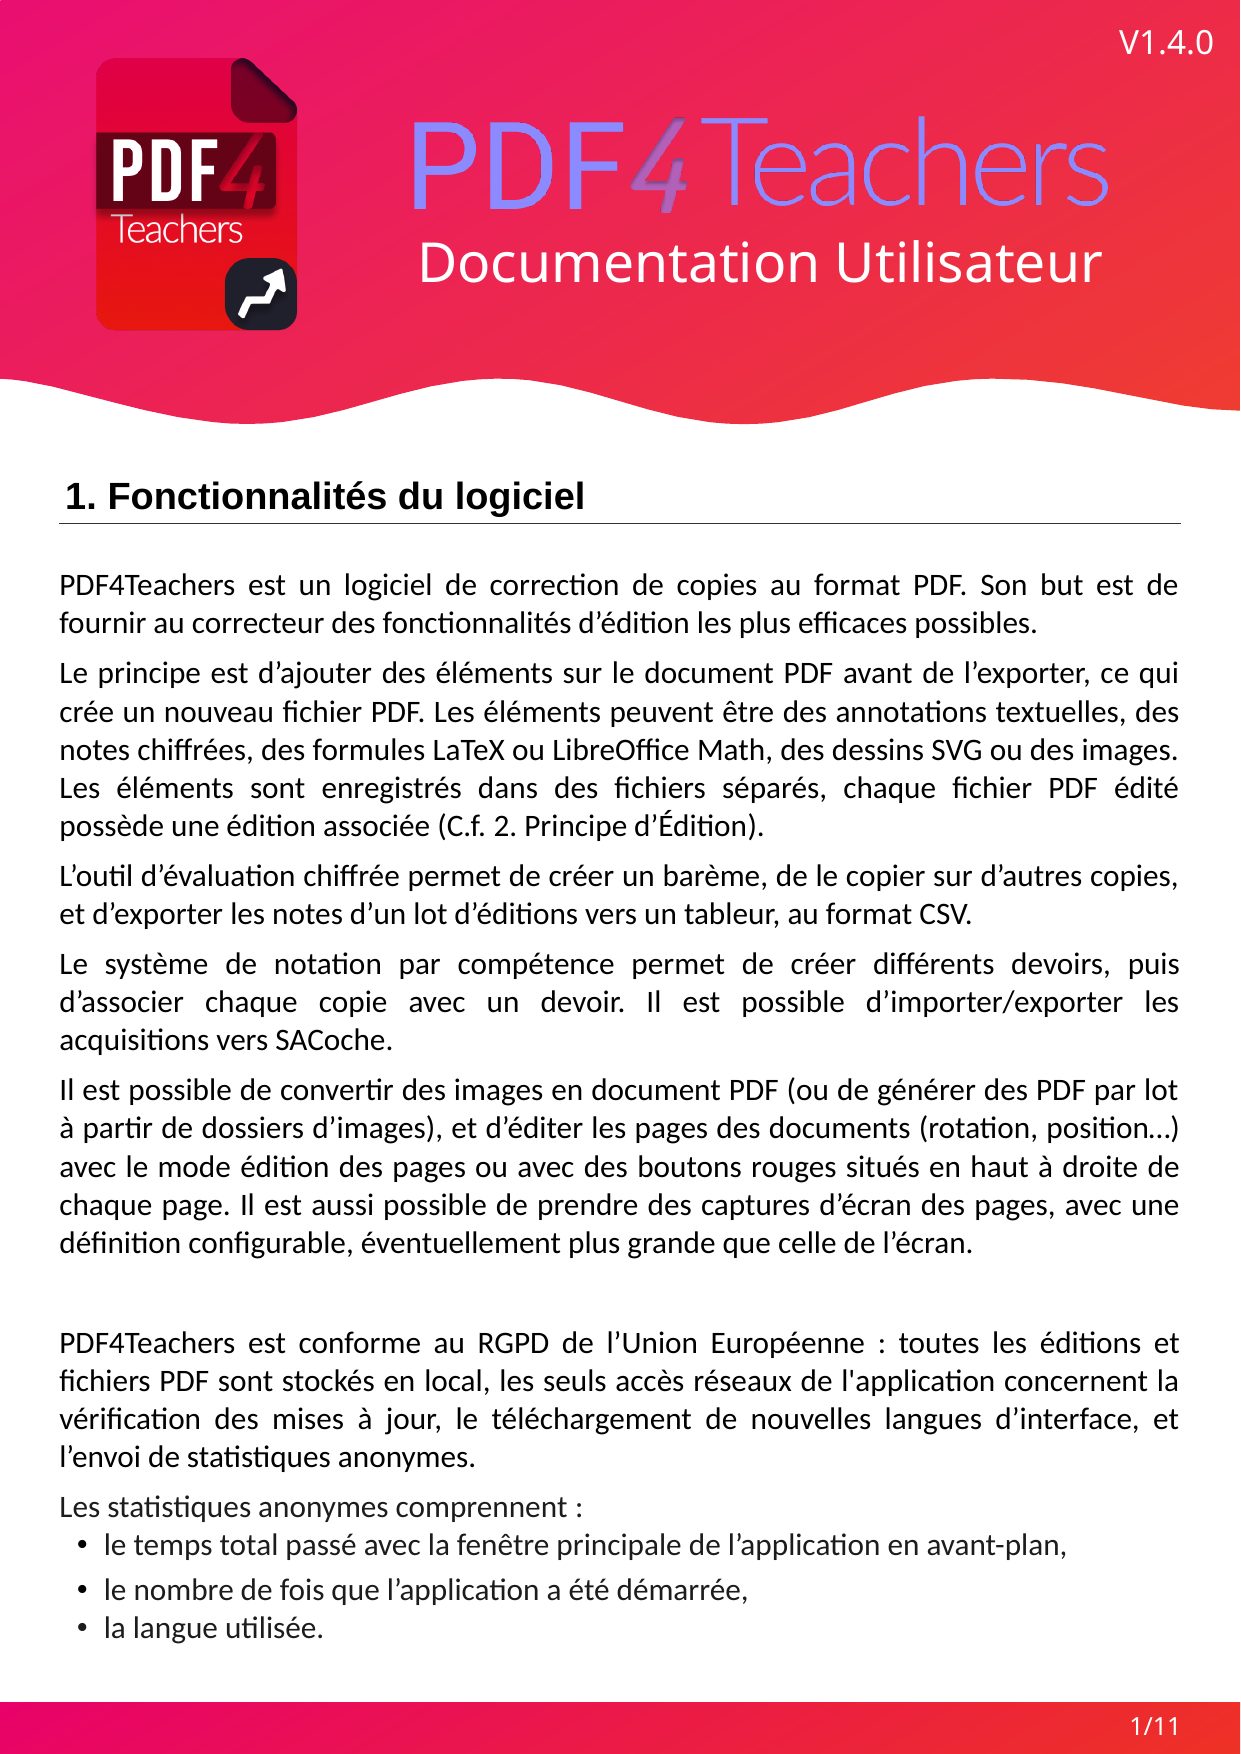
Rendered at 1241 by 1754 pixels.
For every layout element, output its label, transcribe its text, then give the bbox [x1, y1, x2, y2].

text Le système de notation par compétence permet de créer différents devoirs, puis d’associer chaque copie avec un devoir. Il est possible d’importer/exporter les acquisitions vers SACoche. [59, 944, 1181, 1059]
text Les statistiques anonymes comprennent : [59, 1487, 1181, 1526]
list le nombre de fois que l’application a été démarrée, [77, 1569, 1181, 1608]
text PDF4Teachers est un logiciel de correction de copies au format PDF. Son but est de fournir au correcteur des fonctionnalités d’édition les plus efficaces possibles. [59, 566, 1181, 642]
subtitle Fonctionnalités du logiciel [59, 468, 1181, 523]
text L’outil d’évaluation chiffrée permet de créer un barème, de le copier sur d’autres copies, et d’exporter les notes d’un lot d’éditions vers un tableur, au format CSV. [59, 856, 1181, 932]
text Il est possible de convertir des images en document PDF (ou de générer des PDF par lot à partir de dossiers d’images), et d’éditer les pages des documents (rotation, position…) avec le mode édition des pages ou avec des boutons rouges situés en haut à droite de chaque page. Il est aussi possible de prendre des captures d’écran des pages, avec une définition configurable, éventuellement plus grande que celle de l’écran. [59, 1071, 1181, 1261]
text PDF4Teachers est conforme au RGPD de l’Union Européenne : toutes les éditions et fichiers PDF sont stockés en local, les seuls accès réseaux de l'application concernent la vérification des mises à jour, le téléchargement de nouvelles langues d’interface, et l’envoi de statistiques anonymes. [59, 1323, 1181, 1476]
picture [390, 107, 1129, 223]
list la langue utilisée. [77, 1608, 1181, 1646]
list le temps total passé avec la fenêtre principale de l’application en avant-plan, [77, 1526, 1181, 1564]
text Le principe est d’ajouter des éléments sur le document PDF avant de l’exporter, ce qui crée un nouveau fichier PDF. Les éléments peuvent être des annotations textuelles, des notes chiffrées, des formules LaTeX ou LibreOffice Math, des dessins SVG ou des images. Les éléments sont enregistrés dans des fichiers séparés, chaque fichier PDF édité possède une édition associée (C.f. 2. Principe d’Édition). [59, 654, 1181, 844]
